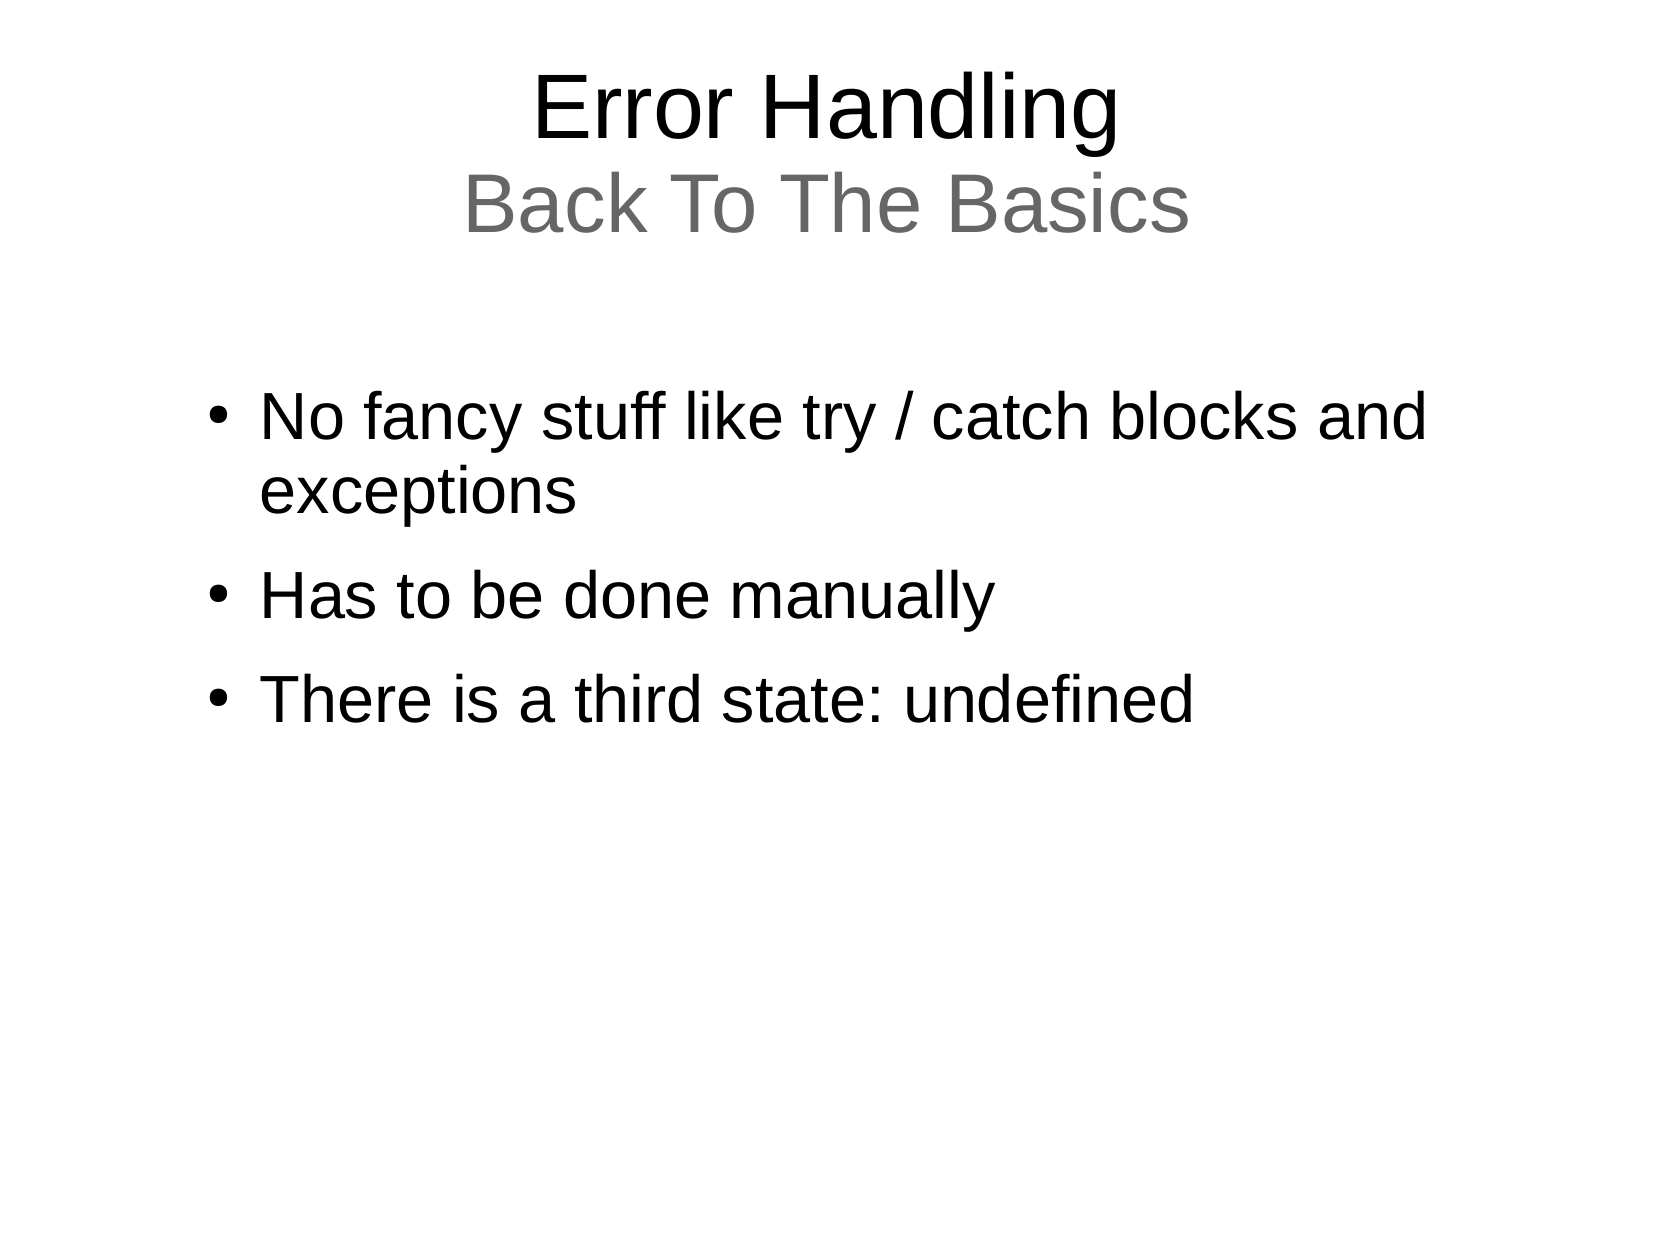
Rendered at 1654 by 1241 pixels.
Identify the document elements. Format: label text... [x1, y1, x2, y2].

list No fancy stuff like try / catch blocks and exceptions Has to be done manually There is a third state: undefined [188, 378, 1548, 1099]
title Error Handling Back To The Basics [82, 49, 1571, 257]
